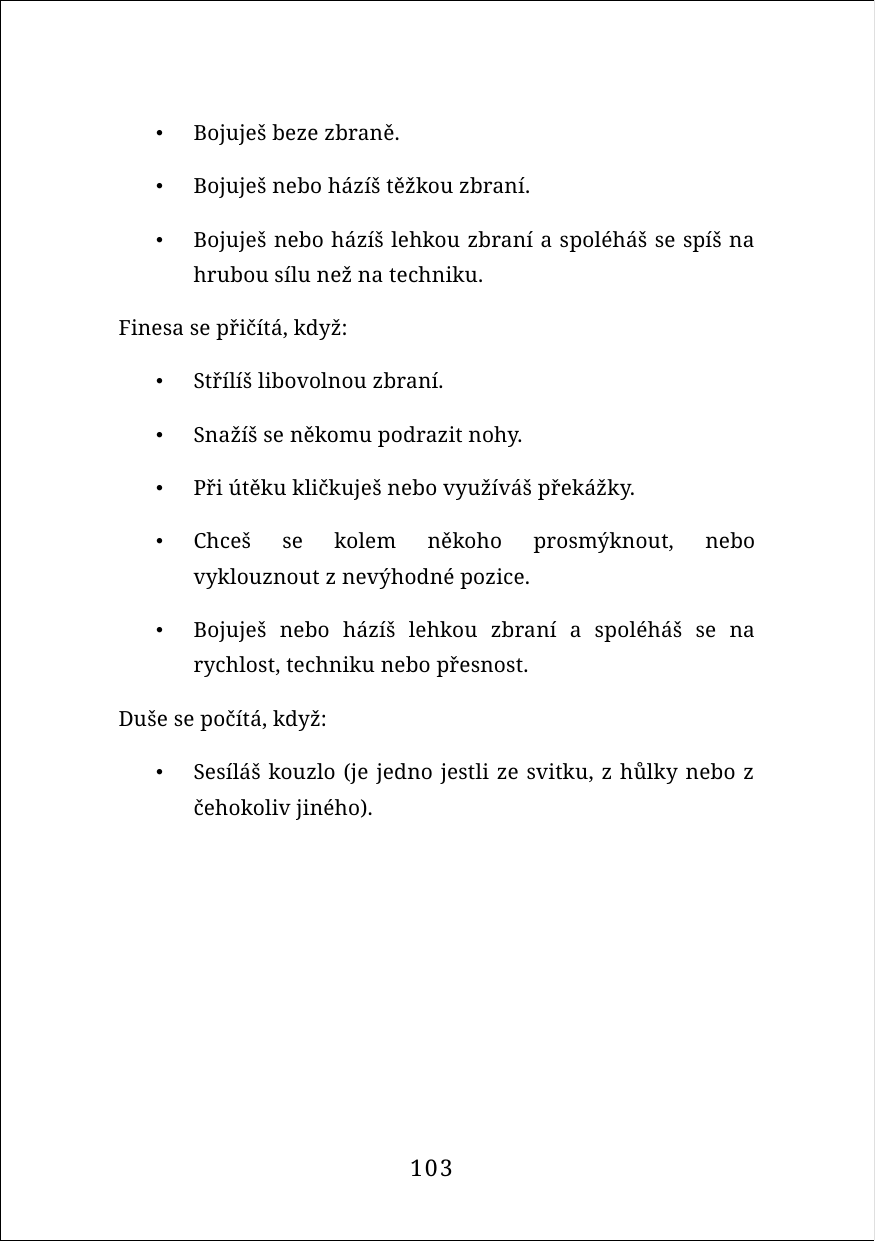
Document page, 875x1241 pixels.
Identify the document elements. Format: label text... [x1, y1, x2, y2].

list Bojuješ beze zbraně. [156, 118, 756, 147]
list Bojuješ nebo házíš lehkou zbraní a spoléháš se na rychlost, techniku nebo přesnost. [156, 615, 756, 679]
list Chceš se kolem někoho prosmýknout, nebo vyklouznout z nevýhodné pozice. [156, 526, 756, 590]
list Sesíláš kouzlo (je jedno jestli ze svitku, z hůlky nebo z čehokoliv jiného). [156, 757, 756, 821]
list Bojuješ nebo házíš lehkou zbraní a spoléháš se spíš na hrubou sílu než na techniku. [156, 225, 756, 289]
text Duše se počítá, když: [118, 704, 756, 732]
list Při útěku kličkuješ nebo využíváš překážky. [156, 473, 756, 502]
text Finesa se přičítá, když: [118, 313, 756, 342]
list Snažíš se někomu podrazit nohy. [156, 420, 756, 448]
list Střílíš libovolnou zbraní. [156, 367, 756, 395]
list Bojuješ nebo házíš těžkou zbraní. [156, 171, 756, 200]
